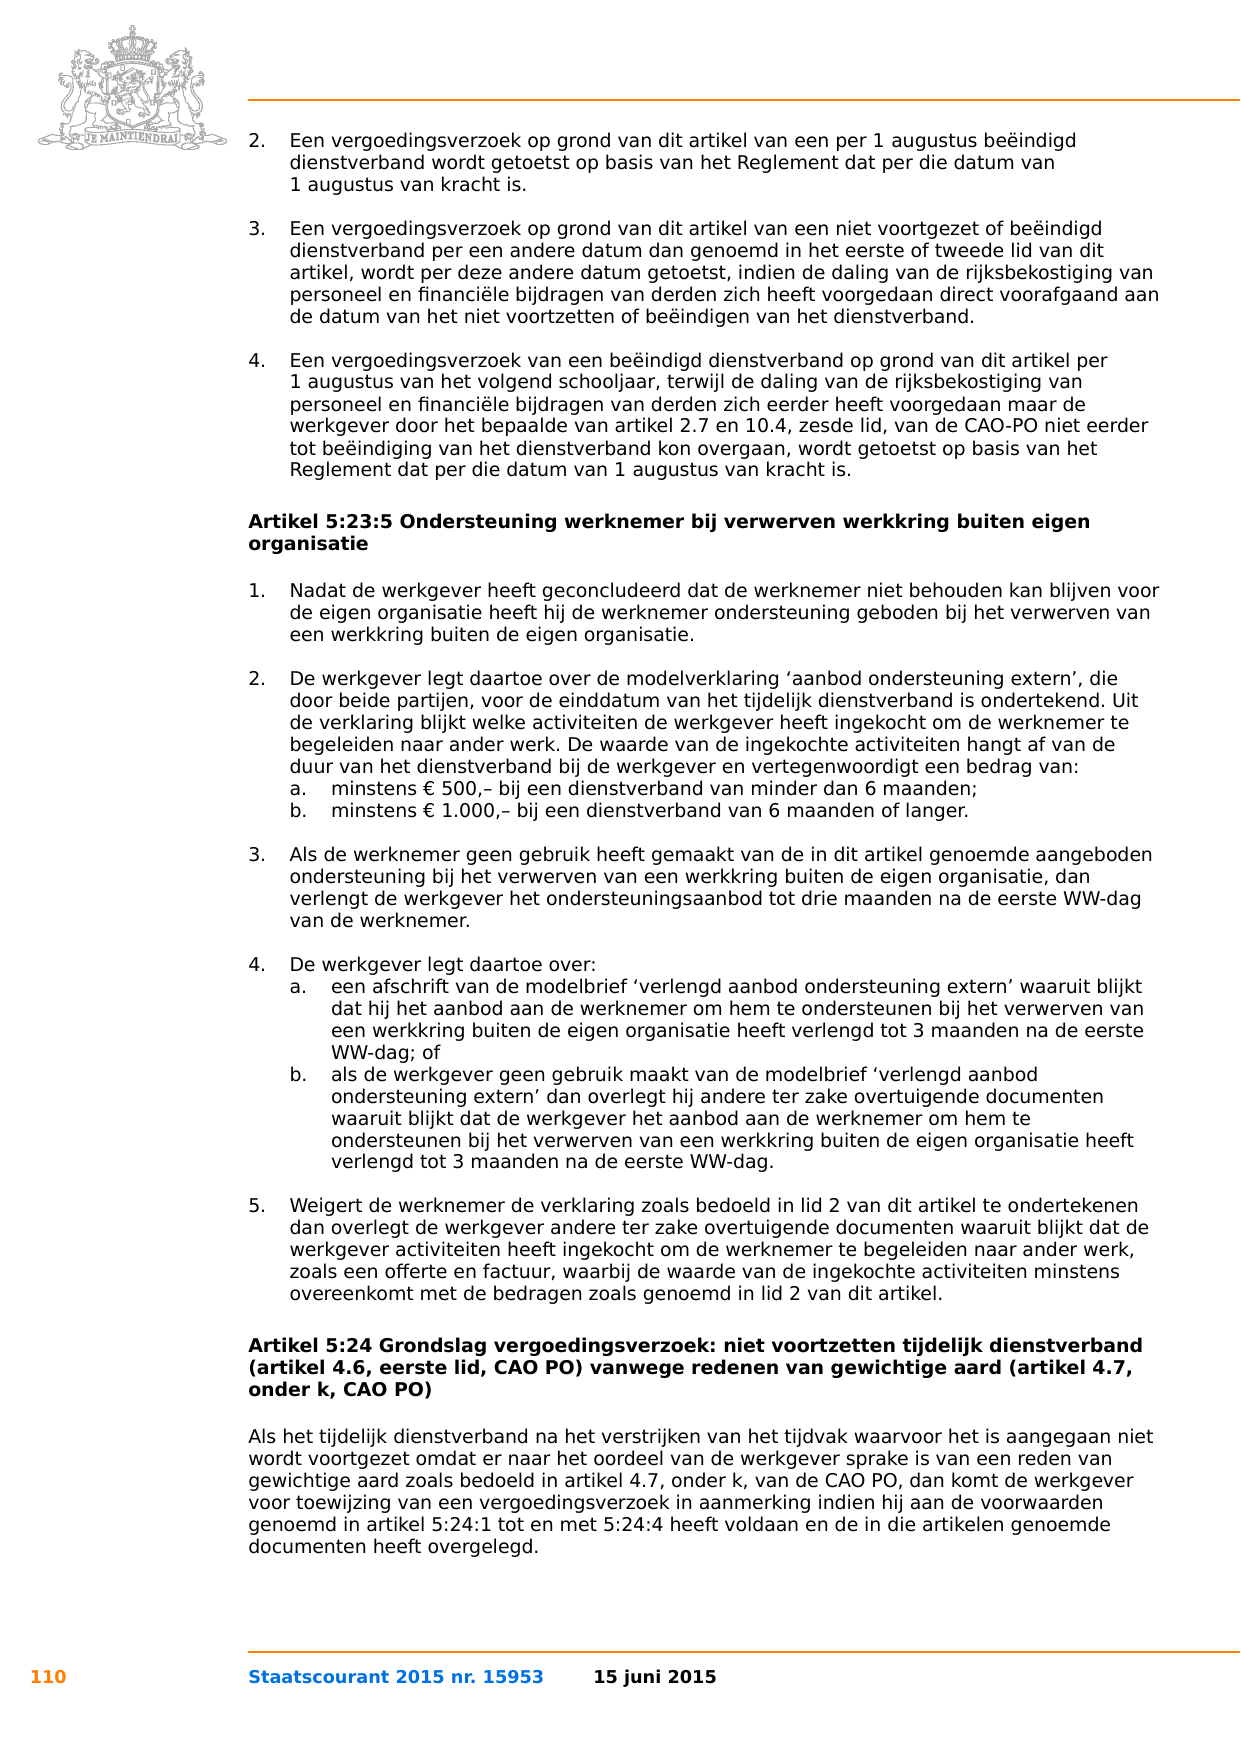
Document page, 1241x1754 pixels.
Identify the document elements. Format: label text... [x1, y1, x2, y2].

subtitle Artikel 5:23:5 Ondersteuning werknemer bij verwerven werkkring buiten eigen organisatie [248, 511, 1163, 555]
text a. minstens € 500,– bij een dienstverband van minder dan 6 maanden; [289, 778, 1163, 800]
text b. als de werkgever geen gebruik maakt van de modelbrief ‘verlengd aanbod ondersteuning extern’ dan overlegt hij andere ter zake overtuigende documenten waaruit blijkt dat de werkgever het aanbod aan de werknemer om hem te ondersteunen bij het verwerven van een werkkring buiten de eigen organisatie heeft verlengd tot 3 maanden na de eerste WW-dag. [289, 1063, 1163, 1173]
text Als het tijdelijk dienstverband na het verstrijken van het tijdvak waarvoor het is aangegaan niet wordt voortgezet omdat er naar het oordeel van de werkgever sprake is van een reden van gewichtige aard zoals bedoeld in artikel 4.7, onder k, van de CAO PO, dan komt de werkgever voor toewijzing van een vergoedingsverzoek in aanmerking indien hij aan de voorwaarden genoemd in artikel 5:24:1 tot en met 5:24:4 heeft voldaan en de in die artikelen genoemde documenten heeft overgelegd. [248, 1426, 1163, 1558]
text 3. Als de werknemer geen gebruik heeft gemaakt van de in dit artikel genoemde aangeboden ondersteuning bij het verwerven van een werkkring buiten de eigen organisatie, dan verlengt de werkgever het ondersteuningsaanbod tot drie maanden na de eerste WW-dag van de werknemer. [248, 844, 1163, 932]
text 5. Weigert de werknemer de verklaring zoals bedoeld in lid 2 van dit artikel te ondertekenen dan overlegt de werkgever andere ter zake overtuigende documenten waaruit blijkt dat de werkgever activiteiten heeft ingekocht om de werknemer te begeleiden naar ander werk, zoals een offerte en factuur, waarbij de waarde van de ingekochte activiteiten minstens overeenkomt met de bedragen zoals genoemd in lid 2 van dit artikel. [248, 1195, 1163, 1305]
text b. minstens € 1.000,– bij een dienstverband van 6 maanden of langer. [289, 800, 1163, 822]
text 2. De werkgever legt daartoe over de modelverklaring ‘aanbod ondersteuning extern’, die door beide partijen, voor de einddatum van het tijdelijk dienstverband is ondertekend. Uit de verklaring blijkt welke activiteiten de werkgever heeft ingekocht om de werknemer te begeleiden naar ander werk. De waarde van de ingekochte activiteiten hangt af van de duur van het dienstverband bij de werkgever en vertegenwoordigt een bedrag van: [248, 668, 1163, 778]
picture [38, 25, 227, 150]
text 4. Een vergoedingsverzoek van een beëindigd dienstverband op grond van dit artikel per 1 augustus van het volgend schooljaar, terwijl de daling van de rijksbekostiging van personeel en financiële bijdragen van derden zich eerder heeft voorgedaan maar de werkgever door het bepaalde van artikel 2.7 en 10.4, zesde lid, van de CAO-PO niet eerder tot beëindiging van het dienstverband kon overgaan, wordt getoetst op basis van het Reglement dat per die datum van 1 augustus van kracht is. [248, 349, 1163, 481]
text 4. De werkgever legt daartoe over: [248, 954, 1163, 976]
text 3. Een vergoedingsverzoek op grond van dit artikel van een niet voortgezet of beëindigd dienstverband per een andere datum dan genoemd in het eerste of tweede lid van dit artikel, wordt per deze andere datum getoetst, indien de daling van de rijksbekostiging van personeel en financiële bijdragen van derden zich heeft voorgedaan direct voorafgaand aan de datum van het niet voortzetten of beëindigen van het dienstverband. [248, 218, 1163, 328]
text a. een afschrift van de modelbrief ‘verlengd aanbod ondersteuning extern’ waaruit blijkt dat hij het aanbod aan de werknemer om hem te ondersteunen bij het verwerven van een werkkring buiten de eigen organisatie heeft verlengd tot 3 maanden na de eerste WW-dag; of [289, 976, 1163, 1063]
text 1. Nadat de werkgever heeft geconcludeerd dat de werknemer niet behouden kan blijven voor de eigen organisatie heeft hij de werknemer ondersteuning geboden bij het verwerven van een werkkring buiten de eigen organisatie. [248, 580, 1163, 646]
text 2. Een vergoedingsverzoek op grond van dit artikel van een per 1 augustus beëindigd dienstverband wordt getoetst op basis van het Reglement dat per die datum van 1 augustus van kracht is. [248, 130, 1163, 196]
subtitle Artikel 5:24 Grondslag vergoedingsverzoek: niet voortzetten tijdelijk dienstverband (artikel 4.6, eerste lid, CAO PO) vanwege redenen van gewichtige aard (artikel 4.7, onder k, CAO PO) [248, 1335, 1163, 1401]
